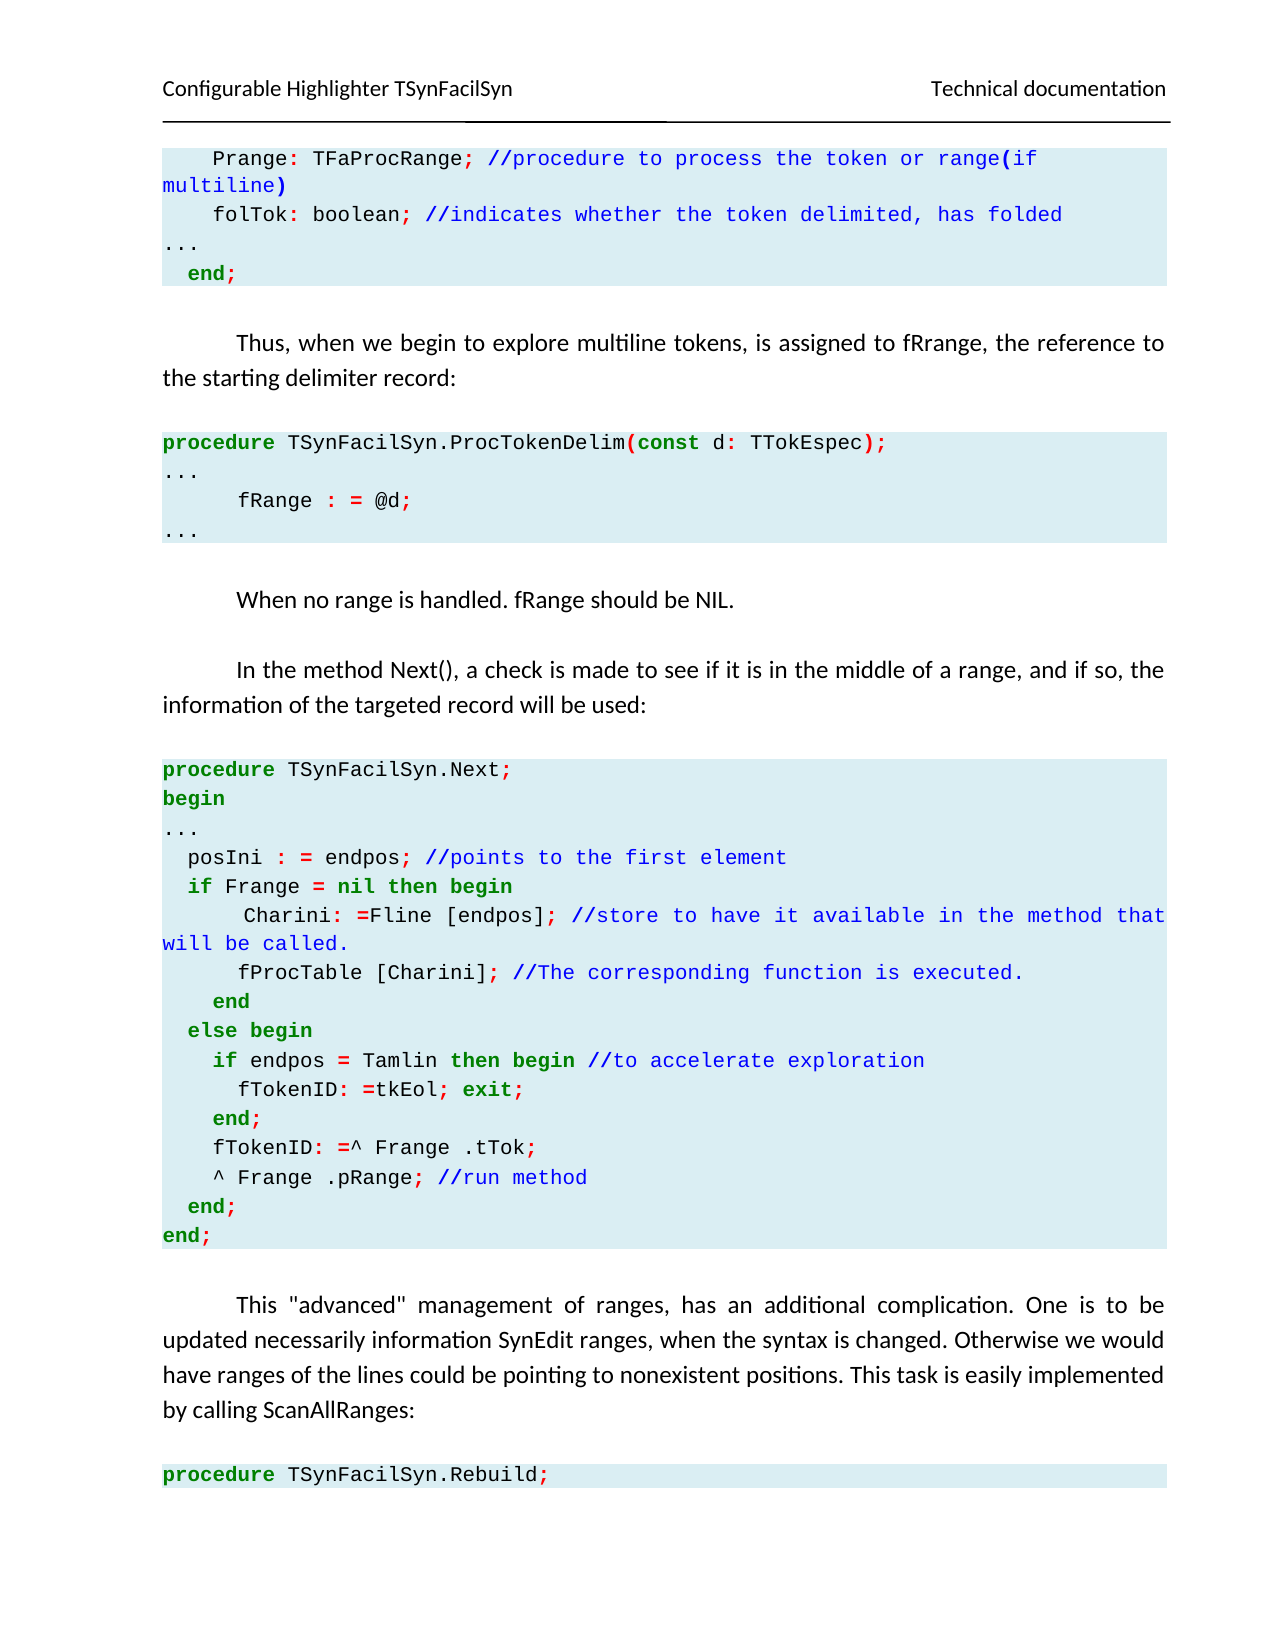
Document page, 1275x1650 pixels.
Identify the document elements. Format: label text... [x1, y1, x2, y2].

text Thus, when we begin to explore multiline tokens, is assigned to fRrange, the reference to the starting delimiter record: [162, 327, 1167, 392]
text ... [162, 233, 1167, 257]
text begin [162, 788, 1167, 812]
text fTokenID: =^ Frange .tTok; [162, 1137, 1167, 1161]
text Prange: TFaProcRange; //procedure to process the token or range(if multiline) [162, 148, 1167, 198]
text procedure TSynFacilSyn.Rebuild; [162, 1464, 1167, 1488]
text ^ Frange .pRange; //run method [162, 1167, 1167, 1190]
text end; [162, 1108, 1167, 1132]
text end; [162, 1225, 1167, 1249]
text fProcTable [Charini]; //The corresponding function is executed. [162, 962, 1167, 985]
text ... [162, 817, 1167, 841]
text Charini: =Fline [endpos]; //store to have it available in the method that will be called. [162, 905, 1167, 956]
text ... [162, 461, 1167, 485]
text posIni : = endpos; //points to the first element [162, 847, 1167, 870]
text In the method Next(), a check is made to see if it is in the middle of a range, and if so, the information of the targeted record will be used: [162, 654, 1167, 719]
text end [162, 991, 1167, 1015]
text ... [162, 520, 1167, 543]
text When no range is handled. fRange should be NIL. [162, 584, 1167, 614]
text end; [162, 263, 1167, 286]
text folTok: boolean; //indicates whether the token delimited, has folded [162, 204, 1167, 228]
text procedure TSynFacilSyn.ProcTokenDelim(const d: TTokEspec); [162, 432, 1167, 456]
text if Frange = nil then begin [162, 876, 1167, 900]
text fTokenID: =tkEol; exit; [162, 1079, 1167, 1102]
text fRange : = @d; [162, 490, 1167, 514]
text end; [162, 1196, 1167, 1219]
text This "advanced" management of ranges, has an additional complication. One is to be updated necessarily information SynEdit ranges, when the syntax is changed. Otherwise we would have ranges of the lines could be pointing to nonexistent positions. This task is easily implemented by calling ScanAllRanges: [162, 1289, 1167, 1425]
text else begin [162, 1020, 1167, 1044]
text if endpos = Tamlin then begin //to accelerate exploration [162, 1049, 1167, 1073]
text procedure TSynFacilSyn.Next; [162, 759, 1167, 783]
